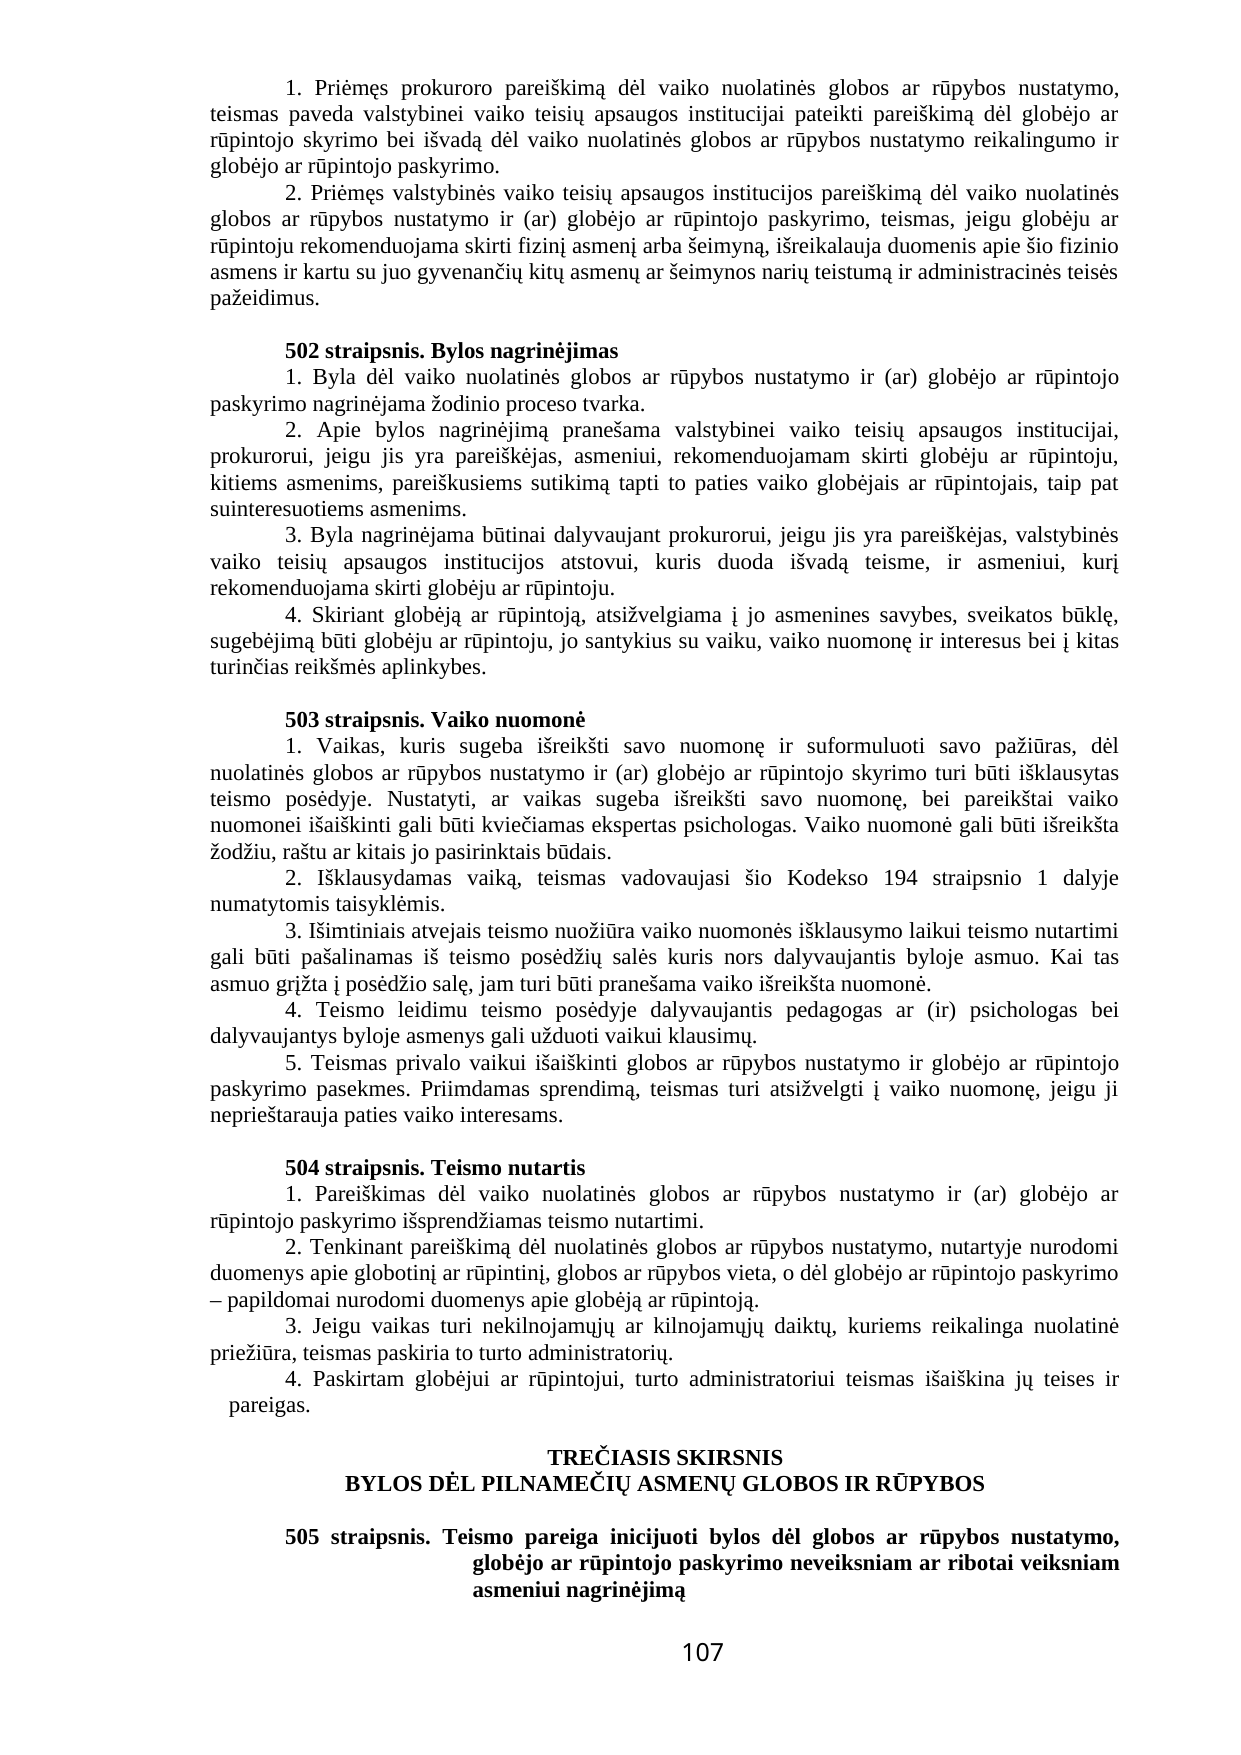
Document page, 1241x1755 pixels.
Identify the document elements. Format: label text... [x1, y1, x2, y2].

text 505 straipsnis. Teismo pareiga inicijuoti bylos dėl globos ar rūpybos nustatymo, globėjo ar rūpintojo paskyrimo neveiksniam ar ribotai veiksniam asmeniui nagrinėjimą [285, 1523, 1120, 1602]
text 1. Byla dėl vaiko nuolatinės globos ar rūpybos nustatymo ir (ar) globėjo ar rūpintojo paskyrimo nagrinėjama žodinio proceso tvarka. [210, 363, 1120, 416]
text 504 straipsnis. Teismo nutartis [210, 1154, 1120, 1180]
text 4. Teismo leidimu teismo posėdyje dalyvaujantis pedagogas ar (ir) psichologas bei dalyvaujantys byloje asmenys gali užduoti vaikui klausimų. [210, 996, 1120, 1049]
text 1. Vaikas, kuris sugeba išreikšti savo nuomonę ir suformuluoti savo pažiūras, dėl nuolatinės globos ar rūpybos nustatymo ir (ar) globėjo ar rūpintojo skyrimo turi būti išklausytas teismo posėdyje. Nustatyti, ar vaikas sugeba išreikšti savo nuomonę, bei pareikštai vaiko nuomonei išaiškinti gali būti kviečiamas ekspertas psichologas. Vaiko nuomonė gali būti išreikšta žodžiu, raštu ar kitais jo pasirinktais būdais. [210, 732, 1120, 864]
subtitle TREČIASIS SKIRSNIS [210, 1444, 1120, 1470]
text 2. Apie bylos nagrinėjimą pranešama valstybinei vaiko teisių apsaugos institucijai, prokurorui, jeigu jis yra pareiškėjas, asmeniui, rekomenduojamam skirti globėju ar rūpintoju, kitiems asmenims, pareiškusiems sutikimą tapti to paties vaiko globėjais ar rūpintojais, taip pat suinteresuotiems asmenims. [210, 416, 1120, 522]
text 503 straipsnis. Vaiko nuomonė [210, 706, 1120, 732]
text 502 straipsnis. Bylos nagrinėjimas [210, 337, 1120, 363]
text 1. Pareiškimas dėl vaiko nuolatinės globos ar rūpybos nustatymo ir (ar) globėjo ar rūpintojo paskyrimo išsprendžiamas teismo nutartimi. [210, 1180, 1120, 1233]
text 2. Išklausydamas vaiką, teismas vadovaujasi šio Kodekso 194 straipsnio 1 dalyje numatytomis taisyklėmis. [210, 864, 1120, 917]
text 2. Tenkinant pareiškimą dėl nuolatinės globos ar rūpybos nustatymo, nutartyje nurodomi duomenys apie globotinį ar rūpintinį, globos ar rūpybos vieta, o dėl globėjo ar rūpintojo paskyrimo – papildomai nurodomi duomenys apie globėją ar rūpintoją. [210, 1233, 1120, 1312]
text 4. Skiriant globėją ar rūpintoją, atsižvelgiama į jo asmenines savybes, sveikatos būklę, sugebėjimą būti globėju ar rūpintoju, jo santykius su vaiku, vaiko nuomonę ir interesus bei į kitas turinčias reikšmės aplinkybes. [210, 601, 1120, 680]
subtitle bylos dėl Pilnamečių asmenų globos ir rūpybos [210, 1470, 1120, 1497]
text 3. Jeigu vaikas turi nekilnojamųjų ar kilnojamųjų daiktų, kuriems reikalinga nuolatinė priežiūra, teismas paskiria to turto administratorių. [210, 1312, 1120, 1365]
text 5. Teismas privalo vaikui išaiškinti globos ar rūpybos nustatymo ir globėjo ar rūpintojo paskyrimo pasekmes. Priimdamas sprendimą, teismas turi atsižvelgti į vaiko nuomonę, jeigu ji neprieštarauja paties vaiko interesams. [210, 1049, 1120, 1128]
text 4. Paskirtam globėjui ar rūpintojui, turto administratoriui teismas išaiškina jų teises ir pareigas. [229, 1365, 1120, 1418]
text 3. Byla nagrinėjama būtinai dalyvaujant prokurorui, jeigu jis yra pareiškėjas, valstybinės vaiko teisių apsaugos institucijos atstovui, kuris duoda išvadą teisme, ir asmeniui, kurį rekomenduojama skirti globėju ar rūpintoju. [210, 522, 1120, 601]
text 1. Priėmęs prokuroro pareiškimą dėl vaiko nuolatinės globos ar rūpybos nustatymo, teismas paveda valstybinei vaiko teisių apsaugos institucijai pateikti pareiškimą dėl globėjo ar rūpintojo skyrimo bei išvadą dėl vaiko nuolatinės globos ar rūpybos nustatymo reikalingumo ir globėjo ar rūpintojo paskyrimo. [210, 73, 1120, 179]
text 3. Išimtiniais atvejais teismo nuožiūra vaiko nuomonės išklausymo laikui teismo nutartimi gali būti pašalinamas iš teismo posėdžių salės kuris nors dalyvaujantis byloje asmuo. Kai tas asmuo grįžta į posėdžio salę, jam turi būti pranešama vaiko išreikšta nuomonė. [210, 917, 1120, 996]
text 2. Priėmęs valstybinės vaiko teisių apsaugos institucijos pareiškimą dėl vaiko nuolatinės globos ar rūpybos nustatymo ir (ar) globėjo ar rūpintojo paskyrimo, teismas, jeigu globėju ar rūpintoju rekomenduojama skirti fizinį asmenį arba šeimyną, išreikalauja duomenis apie šio fizinio asmens ir kartu su juo gyvenančių kitų asmenų ar šeimynos narių teistumą ir administracinės teisės pažeidimus. [210, 179, 1120, 311]
